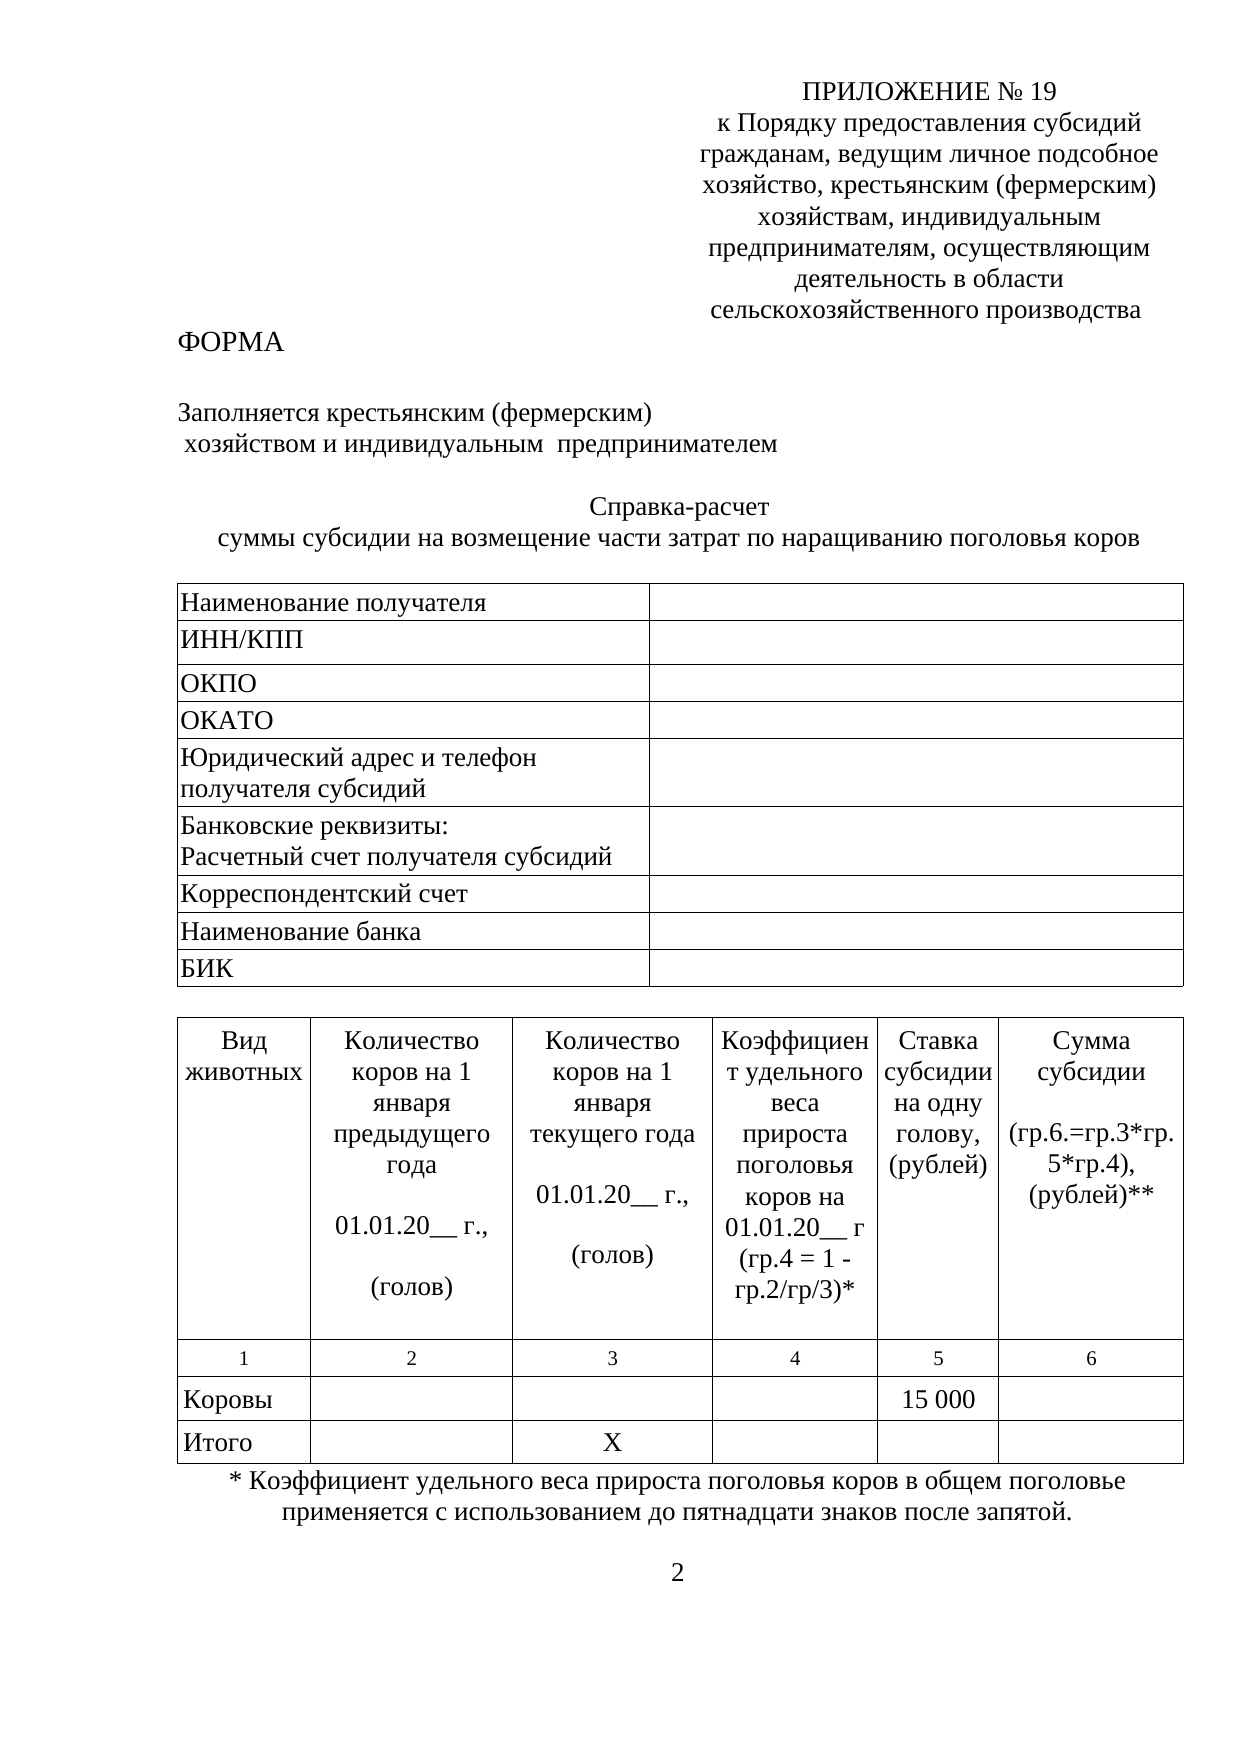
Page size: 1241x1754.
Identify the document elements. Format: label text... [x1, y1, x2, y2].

table_header Количество коров на 1 января текущего года 01.01.20__ г., (голов) [513, 1018, 712, 1339]
table_header Количество коров на 1 января предыдущего года 01.01.20__ г., (голов) [311, 1018, 512, 1339]
table_cell 1 [178, 1340, 310, 1376]
table_cell ИНН/КПП [178, 621, 649, 664]
table_cell [650, 950, 1183, 986]
table_cell [650, 621, 1183, 664]
table_cell Коровы [178, 1377, 310, 1419]
text Справка-расчет суммы субсидии на возмещение части затрат по наращиванию поголовья коров [177, 490, 1181, 552]
table_cell [650, 876, 1183, 912]
table_cell Наименование банка [178, 913, 649, 949]
table_cell [999, 1421, 1183, 1463]
table_cell Банковские реквизиты: Расчетный счет получателя субсидий [178, 807, 649, 874]
table_header Сумма субсидии (гр.6.=гр.3*гр.5*гр.4), (рублей)** [999, 1018, 1183, 1339]
table_cell [650, 665, 1183, 701]
table_cell Юридический адрес и телефон получателя субсидий [178, 739, 649, 806]
table_cell [713, 1421, 877, 1463]
table_cell [650, 702, 1183, 738]
table_header [650, 584, 1183, 620]
text Заполняется крестьянским (фермерским) [177, 396, 1181, 427]
table_cell [999, 1377, 1183, 1419]
table_cell Итого [178, 1421, 310, 1463]
table_cell [1178, 1464, 1184, 1617]
text ФОРМА [177, 324, 1181, 358]
table_cell ОКАТО [178, 702, 649, 738]
table_cell [311, 1421, 512, 1463]
table_cell 6 [999, 1340, 1183, 1376]
table_cell [713, 1377, 877, 1419]
table_cell [650, 739, 1183, 806]
table_header Наименование получателя [178, 584, 649, 620]
table_header Ставка субсидии на одну голову, (рублей) [878, 1018, 998, 1339]
table_cell 4 [713, 1340, 877, 1376]
table_header Коэффициент удельного веса прироста поголовья коров на 01.01.20__ г (гр.4 = 1 - гр.2/гр/3)* [713, 1018, 877, 1339]
table_cell 3 [513, 1340, 712, 1376]
table_cell [650, 913, 1183, 949]
table_cell Корреспондентский счет [178, 876, 649, 912]
text хозяйством и индивидуальным предпринимателем [177, 427, 1181, 458]
table_cell 15 000 [878, 1377, 998, 1419]
table_cell [513, 1377, 712, 1419]
table_cell 5 [878, 1340, 998, 1376]
table_cell * Коэффициент удельного веса прироста поголовья коров в общем поголовье применяется с использованием до пятнадцати знаков после запятой. 2 [177, 1464, 1178, 1617]
table_cell 2 [311, 1340, 512, 1376]
table_cell БИК [178, 950, 649, 986]
table_cell [311, 1377, 512, 1419]
table_cell X [513, 1421, 712, 1463]
table_header ПРИЛОЖЕНИЕ № 19 к Порядку предоставления субсидий гражданам, ведущим личное подсобное хозяйство, крестьянским (фермерским) хозяйствам, индивидуальным предпринимателям, осуществляющим деятельность в области сельскохозяйственного производства [679, 75, 1179, 324]
table_cell ОКПО [178, 665, 649, 701]
table_header [177, 75, 679, 324]
table_cell [650, 807, 1183, 874]
table_cell [878, 1421, 998, 1463]
table_header Вид животных [178, 1018, 310, 1339]
